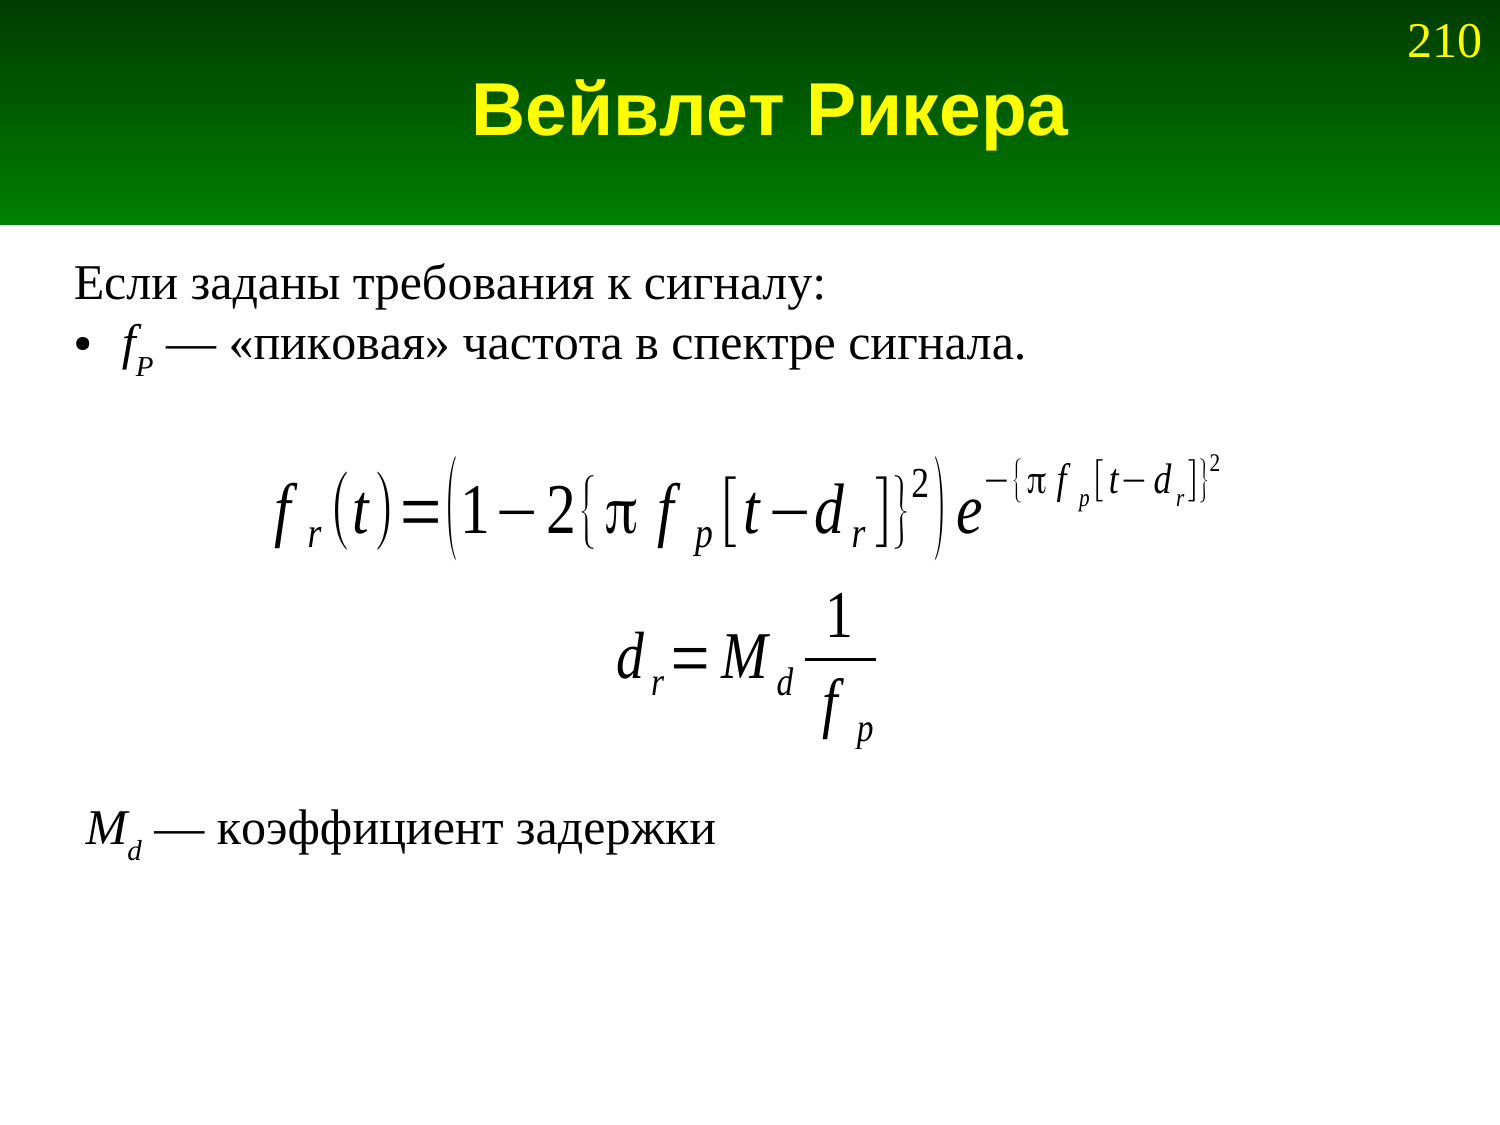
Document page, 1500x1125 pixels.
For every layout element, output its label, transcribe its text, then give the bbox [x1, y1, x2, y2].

text_box Md — коэффициент задержки [70, 786, 732, 875]
chart [248, 448, 1237, 564]
chart [602, 578, 893, 749]
title Вейвлет Рикера [100, 7, 1441, 204]
text_box Если заданы требования к сигналу: fP — «пиковая» частота в спектре сигнала. [59, 242, 1453, 679]
